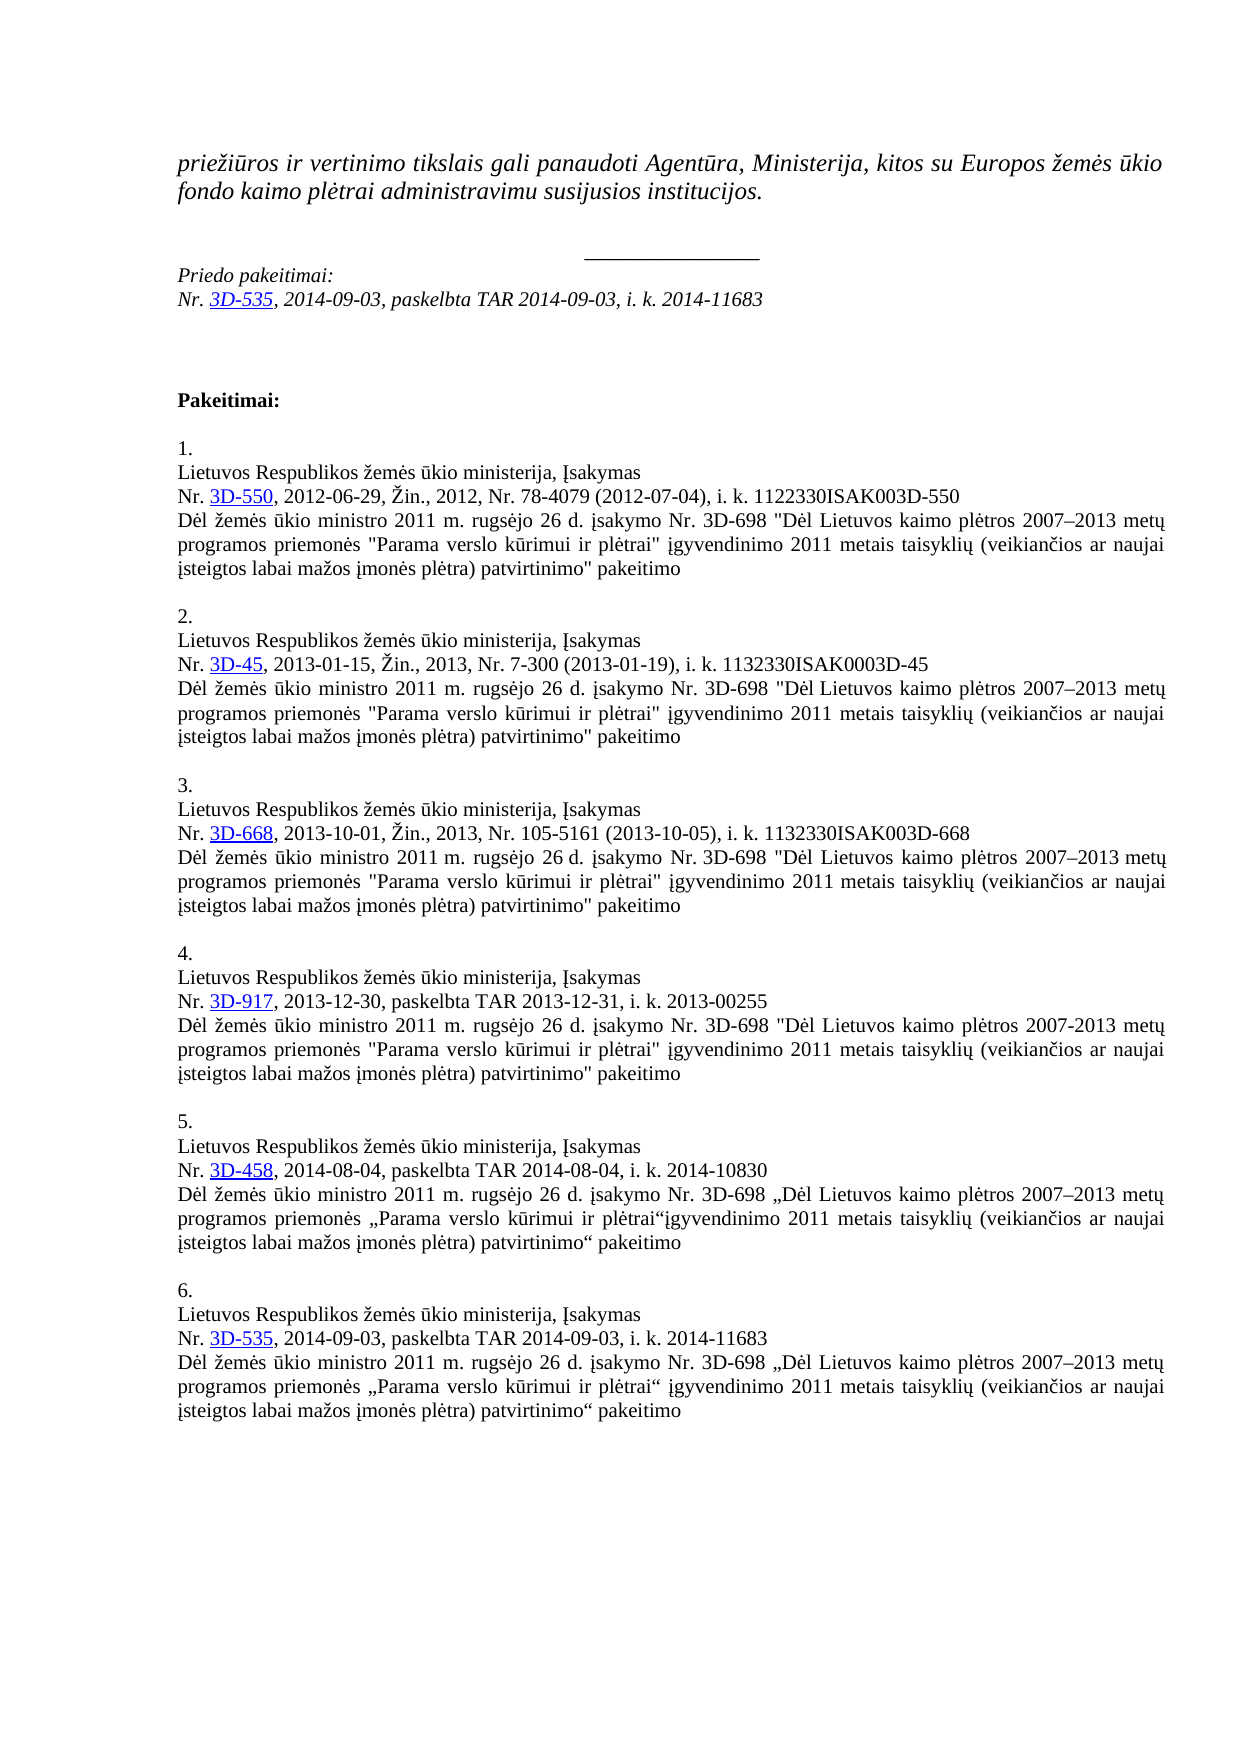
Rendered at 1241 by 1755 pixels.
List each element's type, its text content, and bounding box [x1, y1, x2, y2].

text 2. [177, 604, 1166, 628]
text Nr. 3D-668, 2013-10-01, Žin., 2013, Nr. 105-5161 (2013-10-05), i. k. 1132330ISAK003D-668 [177, 821, 1166, 845]
text Dėl žemės ūkio ministro 2011 m. rugsėjo 26 d. įsakymo Nr. 3D-698 "Dėl Lietuvos kaimo plėtros 2007–2013 metų programos priemonės "Parama verslo kūrimui ir plėtrai" įgyvendinimo 2011 metais taisyklių (veikiančios ar naujai įsteigtos labai mažos įmonės plėtra) patvirtinimo" pakeitimo [177, 845, 1166, 917]
text Nr. 3D-535, 2014-09-03, paskelbta TAR 2014-09-03, i. k. 2014-11683 [177, 1326, 1166, 1350]
text Dėl žemės ūkio ministro 2011 m. rugsėjo 26 d. įsakymo Nr. 3D-698 "Dėl Lietuvos kaimo plėtros 2007–2013 metų programos priemonės "Parama verslo kūrimui ir plėtrai" įgyvendinimo 2011 metais taisyklių (veikiančios ar naujai įsteigtos labai mažos įmonės plėtra) patvirtinimo" pakeitimo [177, 676, 1166, 748]
text Pakeitimai: [177, 388, 1166, 412]
text 6. [177, 1278, 1166, 1302]
text Lietuvos Respublikos žemės ūkio ministerija, Įsakymas [177, 1302, 1166, 1326]
text 4. [177, 941, 1166, 965]
text ______________ [177, 234, 1166, 263]
text Lietuvos Respublikos žemės ūkio ministerija, Įsakymas [177, 797, 1166, 821]
text Dėl žemės ūkio ministro 2011 m. rugsėjo 26 d. įsakymo Nr. 3D-698 "Dėl Lietuvos kaimo plėtros 2007–2013 metų programos priemonės "Parama verslo kūrimui ir plėtrai" įgyvendinimo 2011 metais taisyklių (veikiančios ar naujai įsteigtos labai mažos įmonės plėtra) patvirtinimo" pakeitimo [177, 508, 1166, 580]
text 3. [177, 773, 1166, 797]
text Nr. 3D-458, 2014-08-04, paskelbta TAR 2014-08-04, i. k. 2014-10830 [177, 1158, 1166, 1182]
text Lietuvos Respublikos žemės ūkio ministerija, Įsakymas [177, 628, 1166, 652]
text 5. [177, 1109, 1166, 1133]
text Dėl žemės ūkio ministro 2011 m. rugsėjo 26 d. įsakymo Nr. 3D-698 "Dėl Lietuvos kaimo plėtros 2007-2013 metų programos priemonės "Parama verslo kūrimui ir plėtrai" įgyvendinimo 2011 metais taisyklių (veikiančios ar naujai įsteigtos labai mažos įmonės plėtra) patvirtinimo" pakeitimo [177, 1013, 1166, 1085]
text Dėl žemės ūkio ministro 2011 m. rugsėjo 26 d. įsakymo Nr. 3D-698 „Dėl Lietuvos kaimo plėtros 2007–2013 metų programos priemonės „Parama verslo kūrimui ir plėtrai“ įgyvendinimo 2011 metais taisyklių (veikiančios ar naujai įsteigtos labai mažos įmonės plėtra) patvirtinimo“ pakeitimo [177, 1350, 1166, 1422]
text Nr. 3D-917, 2013-12-30, paskelbta TAR 2013-12-31, i. k. 2013-00255 [177, 989, 1166, 1013]
text Dėl žemės ūkio ministro 2011 m. rugsėjo 26 d. įsakymo Nr. 3D-698 „Dėl Lietuvos kaimo plėtros 2007–2013 metų programos priemonės „Parama verslo kūrimui ir plėtrai“įgyvendinimo 2011 metais taisyklių (veikiančios ar naujai įsteigtos labai mažos įmonės plėtra) patvirtinimo“ pakeitimo [177, 1182, 1166, 1254]
text Lietuvos Respublikos žemės ūkio ministerija, Įsakymas [177, 1133, 1166, 1158]
text Nr. 3D-535, 2014-09-03, paskelbta TAR 2014-09-03, i. k. 2014-11683 [177, 287, 1166, 311]
text Nr. 3D-550, 2012-06-29, Žin., 2012, Nr. 78-4079 (2012-07-04), i. k. 1122330ISAK003D-550 [177, 484, 1166, 508]
text Lietuvos Respublikos žemės ūkio ministerija, Įsakymas [177, 460, 1166, 484]
text Nr. 3D-45, 2013-01-15, Žin., 2013, Nr. 7-300 (2013-01-19), i. k. 1132330ISAK0003D-45 [177, 652, 1166, 676]
text Priedo pakeitimai: [177, 263, 1166, 287]
text 1. [177, 436, 1166, 460]
text Lietuvos Respublikos žemės ūkio ministerija, Įsakymas [177, 965, 1166, 989]
text priežiūros ir vertinimo tikslais gali panaudoti Agentūra, Ministerija, kitos su Europos žemės ūkio fondo kaimo plėtrai administravimu susijusios institucijos. [177, 148, 1166, 205]
